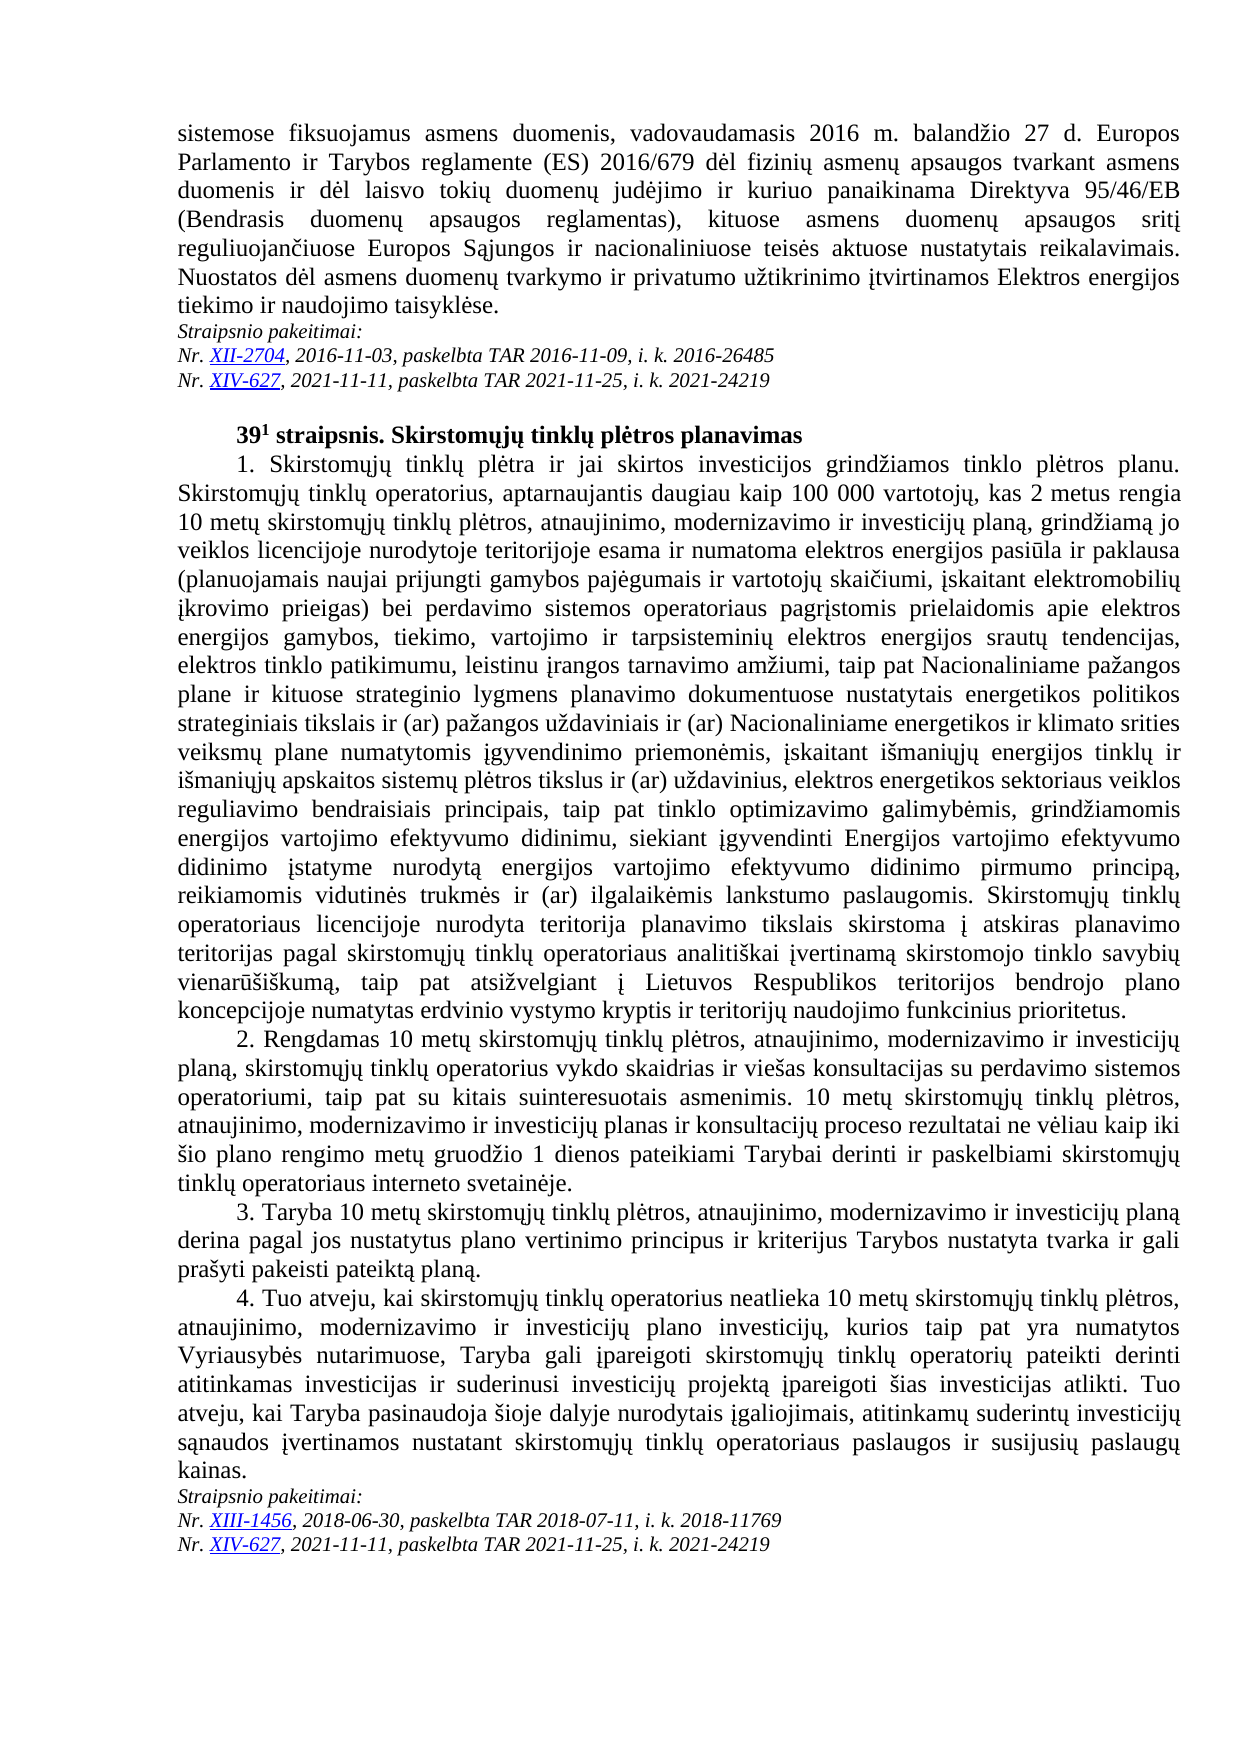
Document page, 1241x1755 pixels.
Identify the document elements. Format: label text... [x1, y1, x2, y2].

text Straipsnio pakeitimai: [177, 1484, 1181, 1508]
text Nr. XIV-627, 2021-11-11, paskelbta TAR 2021-11-25, i. k. 2021-24219 [177, 367, 1181, 392]
text 3. Taryba 10 metų skirstomųjų tinklų plėtros, atnaujinimo, modernizavimo ir investicijų planą derina pagal jos nustatytus plano vertinimo principus ir kriterijus Tarybos nustatyta tvarka ir gali prašyti pakeisti pateiktą planą. [177, 1197, 1181, 1283]
text Nr. XIV-627, 2021-11-11, paskelbta TAR 2021-11-25, i. k. 2021-24219 [177, 1532, 1181, 1556]
text Nr. XII-2704, 2016-11-03, paskelbta TAR 2016-11-09, i. k. 2016-26485 [177, 343, 1181, 367]
text sistemose fiksuojamus asmens duomenis, vadovaudamasis 2016 m. balandžio 27 d. Europos Parlamento ir Tarybos reglamente (ES) 2016/679 dėl fizinių asmenų apsaugos tvarkant asmens duomenis ir dėl laisvo tokių duomenų judėjimo ir kuriuo panaikinama Direktyva 95/46/EB (Bendrasis duomenų apsaugos reglamentas), kituose asmens duomenų apsaugos sritį reguliuojančiuose Europos Sąjungos ir nacionaliniuose teisės aktuose nustatytais reikalavimais. Nuostatos dėl asmens duomenų tvarkymo ir privatumo užtikrinimo įtvirtinamos Elektros energijos tiekimo ir naudojimo taisyklėse. [177, 118, 1181, 319]
text 4. Tuo atveju, kai skirstomųjų tinklų operatorius neatlieka 10 metų skirstomųjų tinklų plėtros, atnaujinimo, modernizavimo ir investicijų plano investicijų, kurios taip pat yra numatytos Vyriausybės nutarimuose, Taryba gali įpareigoti skirstomųjų tinklų operatorių pateikti derinti atitinkamas investicijas ir suderinusi investicijų projektą įpareigoti šias investicijas atlikti. Tuo atveju, kai Taryba pasinaudoja šioje dalyje nurodytais įgaliojimais, atitinkamų suderintų investicijų sąnaudos įvertinamos nustatant skirstomųjų tinklų operatoriaus paslaugos ir susijusių paslaugų kainas. [177, 1283, 1181, 1484]
text 391 straipsnis. Skirstomųjų tinklų plėtros planavimas [177, 420, 1181, 449]
text 1. Skirstomųjų tinklų plėtra ir jai skirtos investicijos grindžiamos tinklo plėtros planu. Skirstomųjų tinklų operatorius, aptarnaujantis daugiau kaip 100 000 vartotojų, kas 2 metus rengia 10 metų skirstomųjų tinklų plėtros, atnaujinimo, modernizavimo ir investicijų planą, grindžiamą jo veiklos licencijoje nurodytoje teritorijoje esama ir numatoma elektros energijos pasiūla ir paklausa (planuojamais naujai prijungti gamybos pajėgumais ir vartotojų skaičiumi, įskaitant elektromobilių įkrovimo prieigas) bei perdavimo sistemos operatoriaus pagrįstomis prielaidomis apie elektros energijos gamybos, tiekimo, vartojimo ir tarpsisteminių elektros energijos srautų tendencijas, elektros tinklo patikimumu, leistinu įrangos tarnavimo amžiumi, taip pat Nacionaliniame pažangos plane ir kituose strateginio lygmens planavimo dokumentuose nustatytais energetikos politikos strateginiais tikslais ir (ar) pažangos uždaviniais ir (ar) Nacionaliniame energetikos ir klimato srities veiksmų plane numatytomis įgyvendinimo priemonėmis, įskaitant išmaniųjų energijos tinklų ir išmaniųjų apskaitos sistemų plėtros tikslus ir (ar) uždavinius, elektros energetikos sektoriaus veiklos reguliavimo bendraisiais principais, taip pat tinklo optimizavimo galimybėmis, grindžiamomis energijos vartojimo efektyvumo didinimu, siekiant įgyvendinti Energijos vartojimo efektyvumo didinimo įstatyme nurodytą energijos vartojimo efektyvumo didinimo pirmumo principą, reikiamomis vidutinės trukmės ir (ar) ilgalaikėmis lankstumo paslaugomis. Skirstomųjų tinklų operatoriaus licencijoje nurodyta teritorija planavimo tikslais skirstoma į atskiras planavimo teritorijas pagal skirstomųjų tinklų operatoriaus analitiškai įvertinamą skirstomojo tinklo savybių vienarūšiškumą, taip pat atsižvelgiant į Lietuvos Respublikos teritorijos bendrojo plano koncepcijoje numatytas erdvinio vystymo kryptis ir teritorijų naudojimo funkcinius prioritetus. [177, 449, 1181, 1024]
text Nr. XIII-1456, 2018-06-30, paskelbta TAR 2018-07-11, i. k. 2018-11769 [177, 1508, 1181, 1532]
text Straipsnio pakeitimai: [177, 319, 1181, 343]
text 2. Rengdamas 10 metų skirstomųjų tinklų plėtros, atnaujinimo, modernizavimo ir investicijų planą, skirstomųjų tinklų operatorius vykdo skaidrias ir viešas konsultacijas su perdavimo sistemos operatoriumi, taip pat su kitais suinteresuotais asmenimis. 10 metų skirstomųjų tinklų plėtros, atnaujinimo, modernizavimo ir investicijų planas ir konsultacijų proceso rezultatai ne vėliau kaip iki šio plano rengimo metų gruodžio 1 dienos pateikiami Tarybai derinti ir paskelbiami skirstomųjų tinklų operatoriaus interneto svetainėje. [177, 1024, 1181, 1197]
